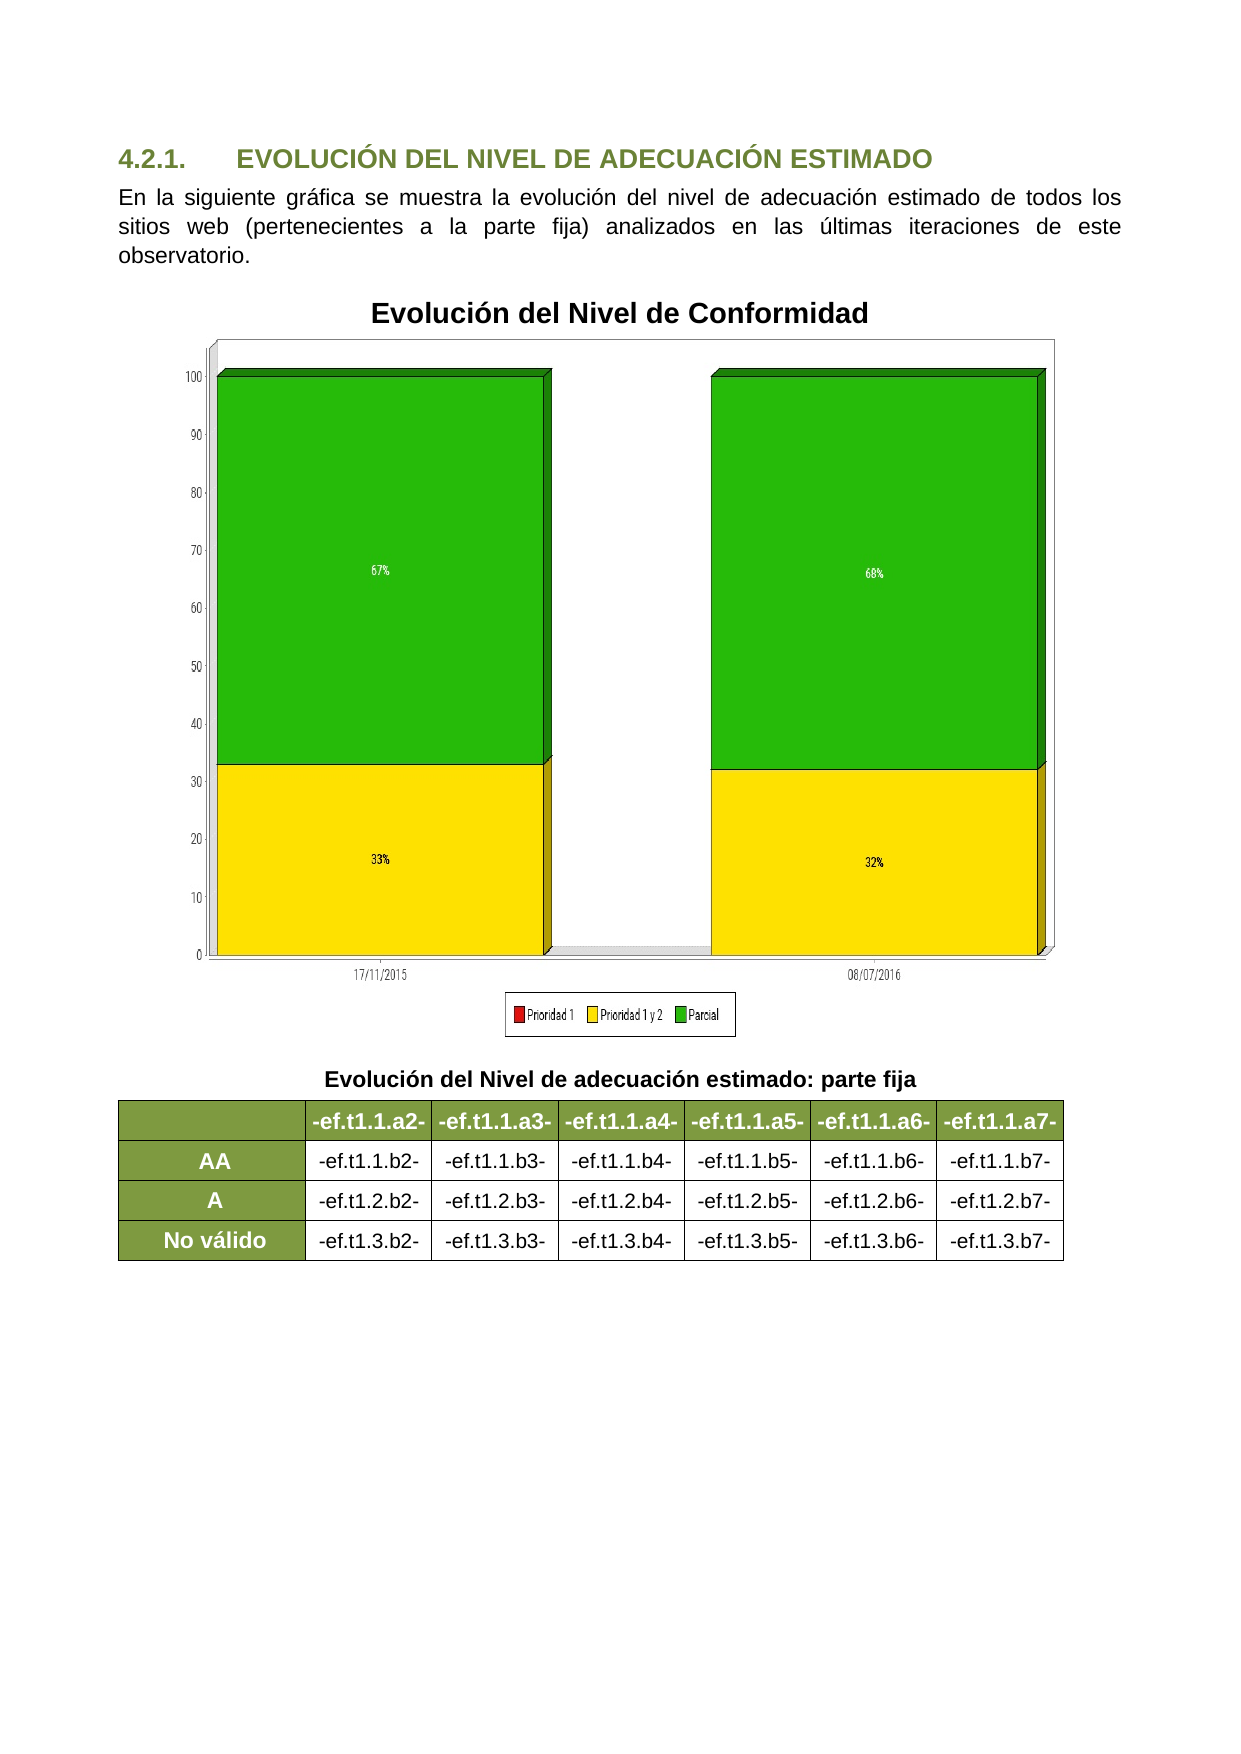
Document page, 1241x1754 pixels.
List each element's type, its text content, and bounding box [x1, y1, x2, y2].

table_cell -ef.t1.3.b3- [432, 1221, 558, 1260]
table_cell A [119, 1181, 305, 1220]
table_header -ef.t1.1.a7- [937, 1101, 1063, 1140]
table_cell -ef.t1.1.b2- [306, 1141, 431, 1180]
table_header [119, 1101, 305, 1140]
table_header -ef.t1.1.a3- [432, 1101, 558, 1140]
table_cell No válido [119, 1221, 305, 1260]
table_cell -ef.t1.1.b3- [432, 1141, 558, 1180]
text Evolución del Nivel de Conformidad [118, 296, 1122, 329]
table_cell AA [119, 1141, 305, 1180]
table_cell -ef.t1.3.b7- [937, 1221, 1063, 1260]
picture [178, 329, 1062, 1039]
table_cell -ef.t1.3.b2- [306, 1221, 431, 1260]
table_header -ef.t1.1.a2- [306, 1101, 431, 1140]
table_cell -ef.t1.1.b5- [685, 1141, 810, 1180]
table_cell -ef.t1.2.b7- [937, 1181, 1063, 1220]
table_cell -ef.t1.2.b2- [306, 1181, 431, 1220]
table_cell -ef.t1.2.b3- [432, 1181, 558, 1220]
table_cell -ef.t1.1.b4- [559, 1141, 684, 1180]
table_cell -ef.t1.1.b6- [811, 1141, 936, 1180]
subtitle Evolución del Nivel de adecuación estimado [118, 143, 1122, 174]
table_header -ef.t1.1.a6- [811, 1101, 936, 1140]
table_header -ef.t1.1.a5- [685, 1101, 810, 1140]
table_cell -ef.t1.2.b4- [559, 1181, 684, 1220]
text Evolución del Nivel de adecuación estimado: parte fija [118, 1066, 1122, 1093]
table_cell -ef.t1.2.b5- [685, 1181, 810, 1220]
text En la siguiente gráfica se muestra la evolución del nivel de adecuación estimado de todos los sitios web (pertenecientes a la parte fija) analizados en las últimas iteraciones de este observatorio. [118, 184, 1122, 268]
table_cell -ef.t1.3.b4- [559, 1221, 684, 1260]
table_cell -ef.t1.3.b5- [685, 1221, 810, 1260]
table_cell -ef.t1.3.b6- [811, 1221, 936, 1260]
table_cell -ef.t1.2.b6- [811, 1181, 936, 1220]
table_header -ef.t1.1.a4- [559, 1101, 684, 1140]
table_cell -ef.t1.1.b7- [937, 1141, 1063, 1180]
